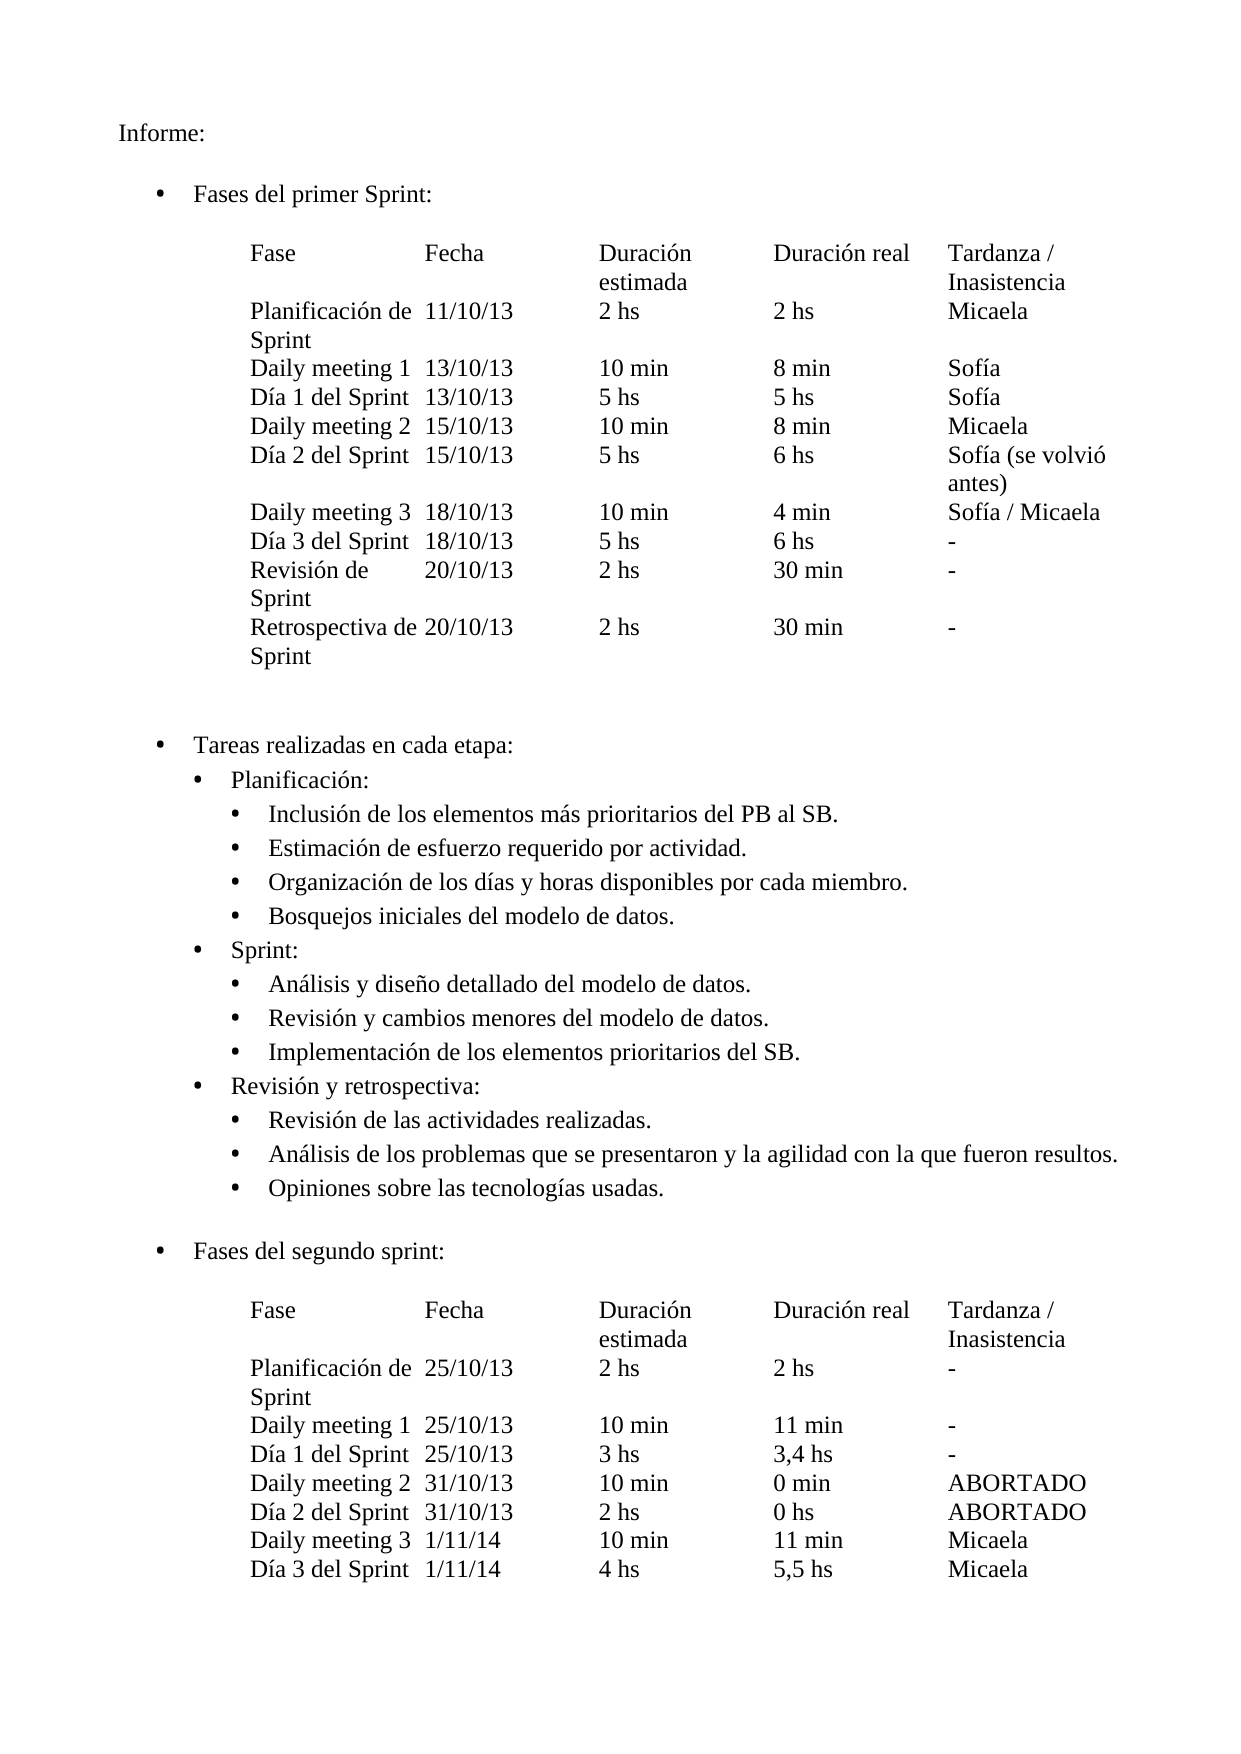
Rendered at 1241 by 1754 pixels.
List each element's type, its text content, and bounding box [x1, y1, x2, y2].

list Opiniones sobre las tecnologías usadas. [231, 1170, 1122, 1204]
table_cell 30 min [773, 612, 948, 670]
table_cell 13/10/13 [424, 354, 599, 382]
table_cell - [948, 1411, 1122, 1439]
table_cell Retrospectiva de Sprint [250, 612, 424, 670]
table_cell 2 hs [599, 1353, 773, 1411]
table_header Duración real [773, 239, 948, 296]
table_cell ABORTADO [948, 1468, 1122, 1497]
table_cell 25/10/13 [424, 1411, 599, 1439]
table_cell 15/10/13 [424, 411, 599, 440]
table_cell 8 min [773, 411, 948, 440]
table_cell 10 min [599, 1526, 773, 1554]
table_cell Daily meeting 2 [250, 411, 424, 440]
list Revisión y retrospectiva: [193, 1068, 1122, 1102]
table_cell Sofía / Micaela [948, 497, 1122, 526]
table_header Fecha [424, 1296, 599, 1353]
table_cell 13/10/13 [424, 382, 599, 411]
table_cell 10 min [599, 1468, 773, 1497]
table_cell 2 hs [599, 296, 773, 353]
list Inclusión de los elementos más prioritarios del PB al SB. [231, 795, 1122, 829]
table_cell 25/10/13 [424, 1353, 599, 1411]
table_cell 0 min [773, 1468, 948, 1497]
list Análisis de los problemas que se presentaron y la agilidad con la que fueron resultos. [231, 1136, 1122, 1170]
table_header Tardanza / Inasistencia [948, 239, 1122, 296]
table_cell Día 1 del Sprint [250, 382, 424, 411]
table_cell 20/10/13 [424, 555, 599, 612]
table_cell 6 hs [773, 440, 948, 497]
table_cell 5 hs [599, 526, 773, 555]
table_cell 18/10/13 [424, 526, 599, 555]
list Bosquejos iniciales del modelo de datos. [231, 897, 1122, 932]
table_cell Día 3 del Sprint [250, 1554, 424, 1583]
table_cell 5,5 hs [773, 1554, 948, 1583]
table_header Fase [250, 239, 424, 296]
table_cell Planificación de Sprint [250, 1353, 424, 1411]
table_cell Día 1 del Sprint [250, 1439, 424, 1468]
table_cell Daily meeting 3 [250, 1526, 424, 1554]
table_cell - [948, 612, 1122, 670]
table_cell 25/10/13 [424, 1439, 599, 1468]
table_cell 10 min [599, 497, 773, 526]
table_header Fase [250, 1296, 424, 1353]
table_cell 1/11/14 [424, 1526, 599, 1554]
table_header Duración estimada [599, 239, 773, 296]
list Estimación de esfuerzo requerido por actividad. [231, 829, 1122, 863]
list Fases del segundo sprint: [156, 1233, 1122, 1267]
list Revisión de las actividades realizadas. [231, 1102, 1122, 1136]
table_cell 11 min [773, 1411, 948, 1439]
table_cell 30 min [773, 555, 948, 612]
table_cell 20/10/13 [424, 612, 599, 670]
table_cell - [948, 1353, 1122, 1411]
table_cell Micaela [948, 1526, 1122, 1554]
list Organización de los días y horas disponibles por cada miembro. [231, 863, 1122, 897]
list Tareas realizadas en cada etapa: [156, 727, 1122, 761]
table_cell 5 hs [599, 440, 773, 497]
table_cell 2 hs [599, 612, 773, 670]
table_header Tardanza / Inasistencia [948, 1296, 1122, 1353]
table_cell ABORTADO [948, 1497, 1122, 1526]
table_cell - [948, 555, 1122, 612]
table_cell 2 hs [599, 1497, 773, 1526]
table_header Duración estimada [599, 1296, 773, 1353]
table_cell Daily meeting 1 [250, 1411, 424, 1439]
table_cell Revisión de Sprint [250, 555, 424, 612]
table_cell 31/10/13 [424, 1497, 599, 1526]
list Sprint: [193, 932, 1122, 966]
table_cell Día 2 del Sprint [250, 440, 424, 497]
table_cell 0 hs [773, 1497, 948, 1526]
table_cell 4 hs [599, 1554, 773, 1583]
table_cell 8 min [773, 354, 948, 382]
table_cell 10 min [599, 1411, 773, 1439]
list Análisis y diseño detallado del modelo de datos. [231, 966, 1122, 1000]
table_cell 11/10/13 [424, 296, 599, 353]
table_cell 10 min [599, 354, 773, 382]
table_cell - [948, 1439, 1122, 1468]
table_cell Día 3 del Sprint [250, 526, 424, 555]
table_cell Sofía [948, 354, 1122, 382]
table_cell - [948, 526, 1122, 555]
table_cell 18/10/13 [424, 497, 599, 526]
table_cell Micaela [948, 296, 1122, 353]
table_header Duración real [773, 1296, 948, 1353]
table_cell 3 hs [599, 1439, 773, 1468]
table_cell 1/11/14 [424, 1554, 599, 1583]
table_cell Sofía (se volvió antes) [948, 440, 1122, 497]
table_cell 2 hs [773, 296, 948, 353]
table_header Fecha [424, 239, 599, 296]
table_cell Día 2 del Sprint [250, 1497, 424, 1526]
table_cell Daily meeting 3 [250, 497, 424, 526]
table_cell 2 hs [599, 555, 773, 612]
list Implementación de los elementos prioritarios del SB. [231, 1034, 1122, 1068]
table_cell 10 min [599, 411, 773, 440]
list Fases del primer Sprint: [156, 176, 1122, 210]
table_cell 11 min [773, 1526, 948, 1554]
table_cell 5 hs [773, 382, 948, 411]
table_cell 2 hs [773, 1353, 948, 1411]
table_cell Planificación de Sprint [250, 296, 424, 353]
table_cell 5 hs [599, 382, 773, 411]
list Planificación: [193, 761, 1122, 795]
table_cell 15/10/13 [424, 440, 599, 497]
list Revisión y cambios menores del modelo de datos. [231, 1000, 1122, 1034]
table_cell Micaela [948, 1554, 1122, 1583]
text Informe: [118, 118, 1122, 147]
table_cell 3,4 hs [773, 1439, 948, 1468]
table_cell 31/10/13 [424, 1468, 599, 1497]
table_cell Micaela [948, 411, 1122, 440]
table_cell Daily meeting 2 [250, 1468, 424, 1497]
table_cell 4 min [773, 497, 948, 526]
table_cell 6 hs [773, 526, 948, 555]
table_cell Daily meeting 1 [250, 354, 424, 382]
table_cell Sofía [948, 382, 1122, 411]
